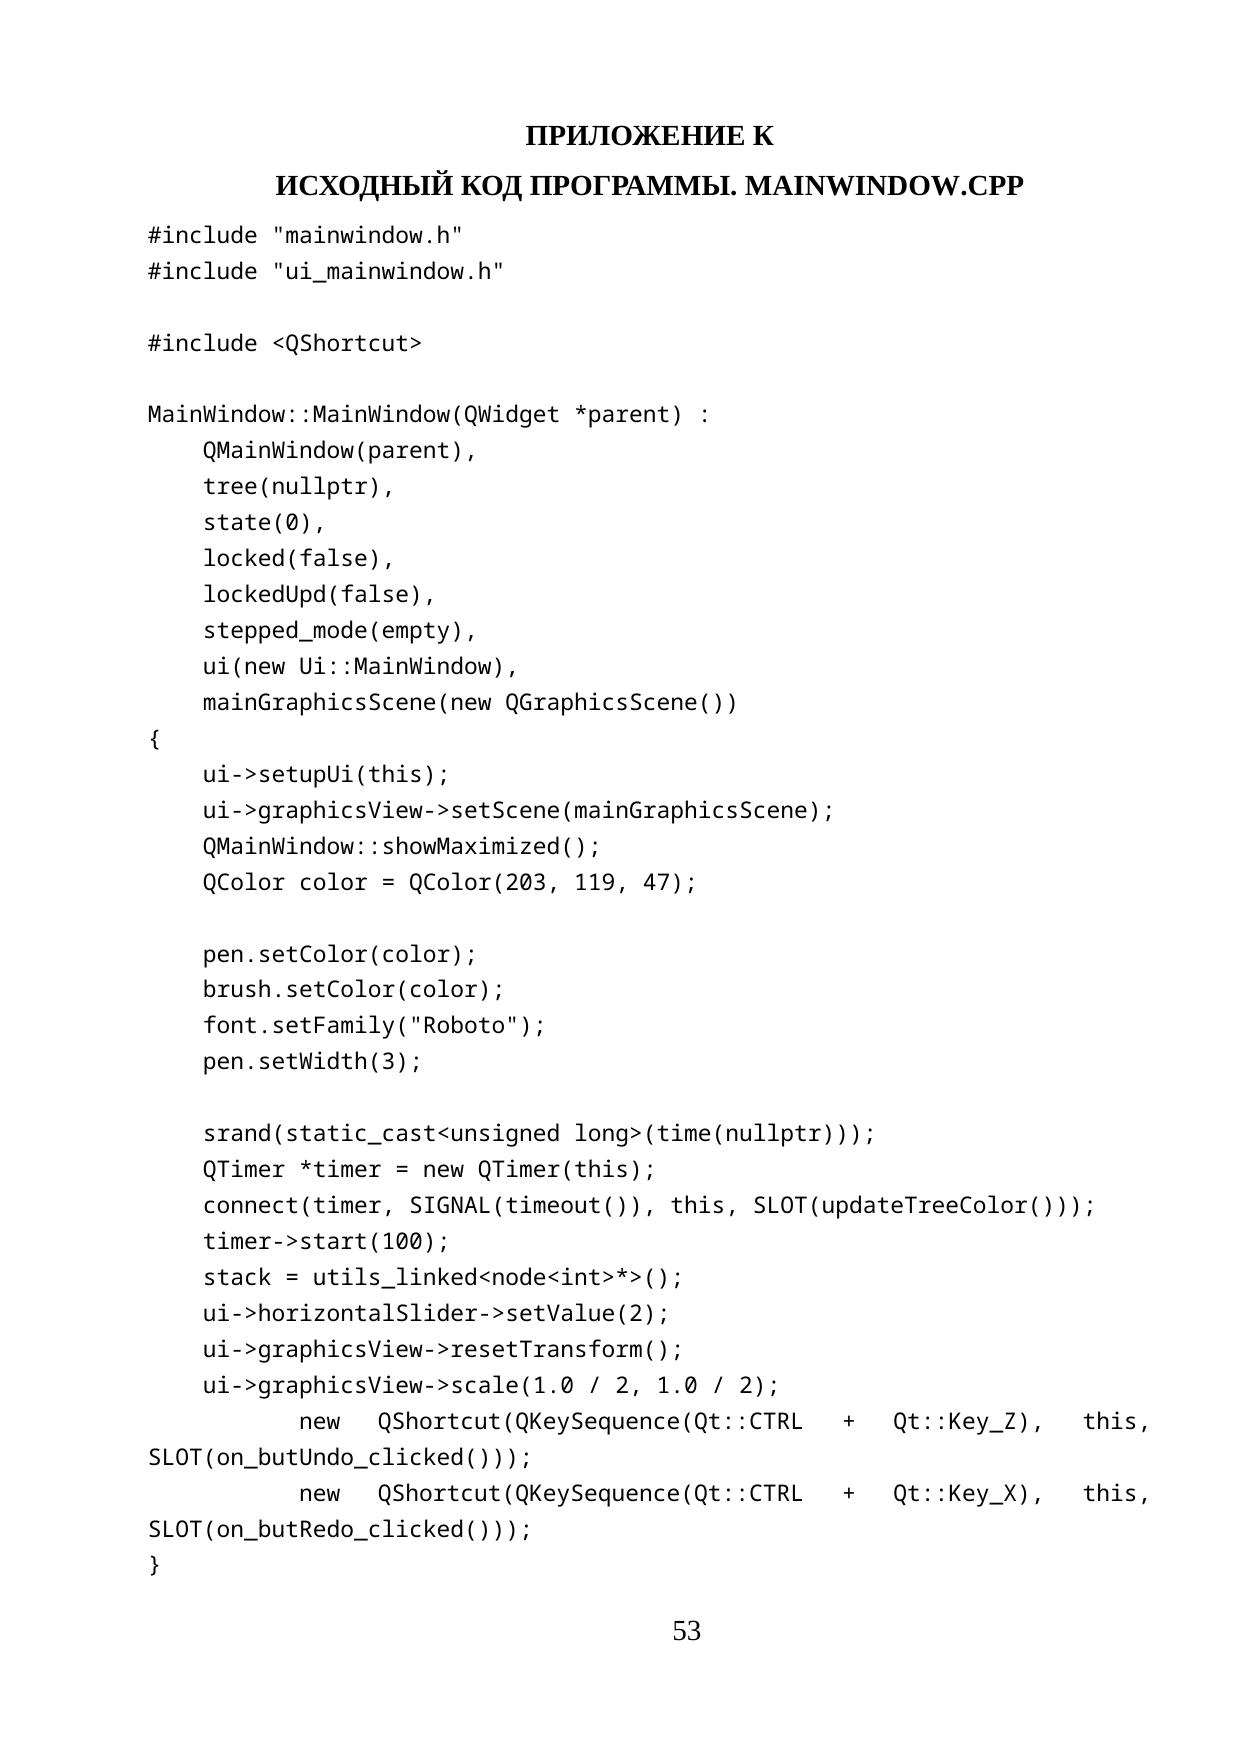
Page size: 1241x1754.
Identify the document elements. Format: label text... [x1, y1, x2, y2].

text } [148, 1548, 1152, 1580]
subtitle приложение к исходный код программы. mainwindow.cpp [148, 118, 1152, 202]
text #include "ui_mainwindow.h" [148, 255, 1152, 286]
text pen.setWidth(3); [148, 1045, 1152, 1077]
text #include <QShortcut> [148, 327, 1152, 358]
text font.setFamily("Roboto"); [148, 1009, 1152, 1041]
text tree(nullptr), [148, 470, 1152, 502]
text new QShortcut(QKeySequence(Qt::CTRL + Qt::Key_Z), this, SLOT(on_butUndo_clicked())); [148, 1405, 1152, 1472]
text QTimer *timer = new QTimer(this); [148, 1153, 1152, 1184]
text MainWindow::MainWindow(QWidget *parent) : [148, 398, 1152, 430]
text QMainWindow::showMaximized(); [148, 830, 1152, 861]
text { [148, 722, 1152, 753]
text QMainWindow(parent), [148, 434, 1152, 466]
text new QShortcut(QKeySequence(Qt::CTRL + Qt::Key_X), this, SLOT(on_butRedo_clicked())); [148, 1477, 1152, 1544]
text state(0), [148, 506, 1152, 537]
text connect(timer, SIGNAL(timeout()), this, SLOT(updateTreeColor())); [148, 1189, 1152, 1220]
text timer->start(100); [148, 1225, 1152, 1256]
text ui->graphicsView->setScene(mainGraphicsScene); [148, 794, 1152, 825]
text ui->graphicsView->resetTransform(); [148, 1333, 1152, 1364]
text mainGraphicsScene(new QGraphicsScene()) [148, 686, 1152, 717]
text stepped_mode(empty), [148, 614, 1152, 645]
text ui->graphicsView->scale(1.0 / 2, 1.0 / 2); [148, 1369, 1152, 1400]
text brush.setColor(color); [148, 973, 1152, 1005]
text ui->setupUi(this); [148, 758, 1152, 789]
text #include "mainwindow.h" [148, 219, 1152, 250]
text locked(false), [148, 542, 1152, 573]
text stack = utils_linked<node<int>*>(); [148, 1261, 1152, 1292]
text ui->horizontalSlider->setValue(2); [148, 1297, 1152, 1328]
text ui(new Ui::MainWindow), [148, 650, 1152, 681]
text pen.setColor(color); [148, 937, 1152, 969]
text lockedUpd(false), [148, 578, 1152, 609]
text srand(static_cast<unsigned long>(time(nullptr))); [148, 1117, 1152, 1148]
text QColor color = QColor(203, 119, 47); [148, 866, 1152, 897]
